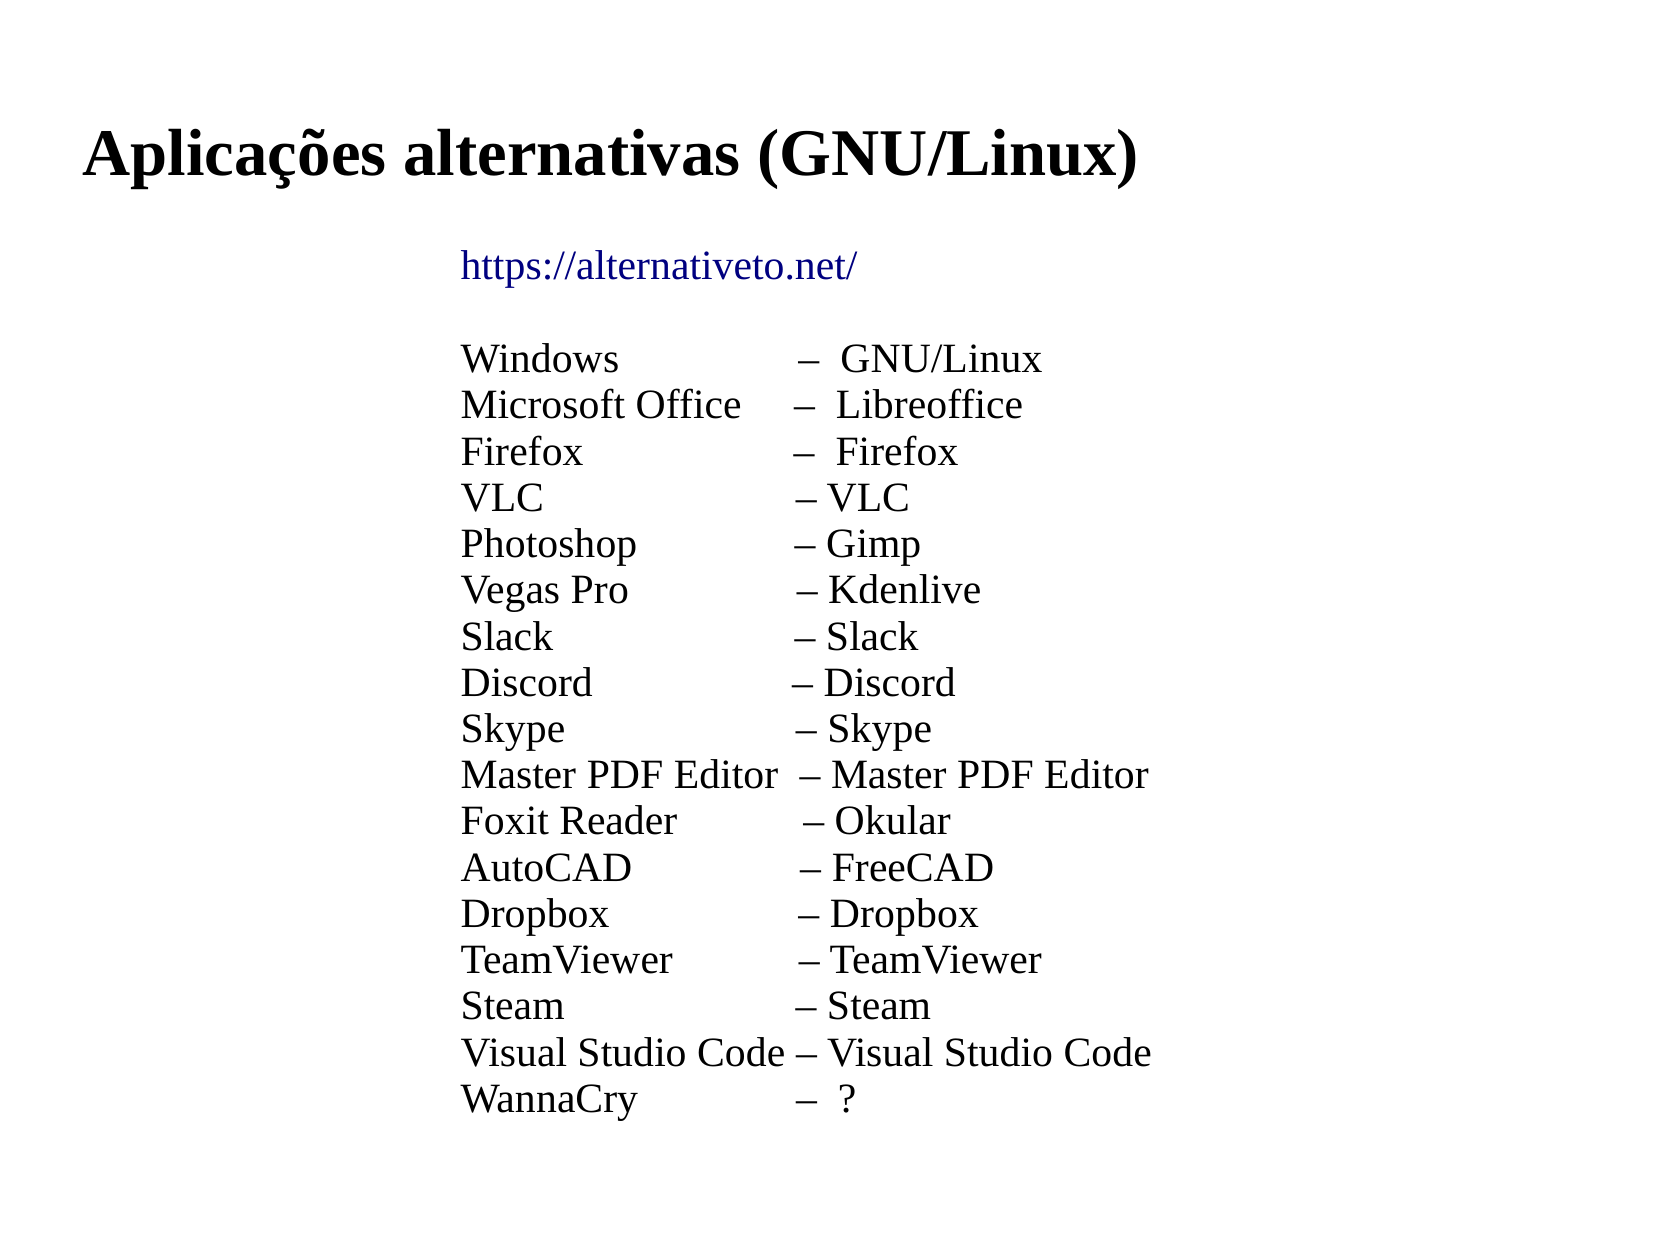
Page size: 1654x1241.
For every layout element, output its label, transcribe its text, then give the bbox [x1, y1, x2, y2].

title Aplicações alternativas (GNU/Linux) [82, 49, 1571, 257]
list https://alternativeto.net/ Windows – GNU/Linux Microsoft Office – Libreoffice Firefox – Firefox VLC – VLC Photoshop – Gimp Vegas Pro – Kdenlive Slack – Slack Discord – Discord Skype – Skype Master PDF Editor – Master PDF Editor Foxit Reader – Okular AutoCAD – FreeCAD Dropbox – Dropbox TeamViewer – TeamViewer Steam – Steam Visual Studio Code – Visual Studio Code WannaCry – ? [460, 242, 1217, 1123]
